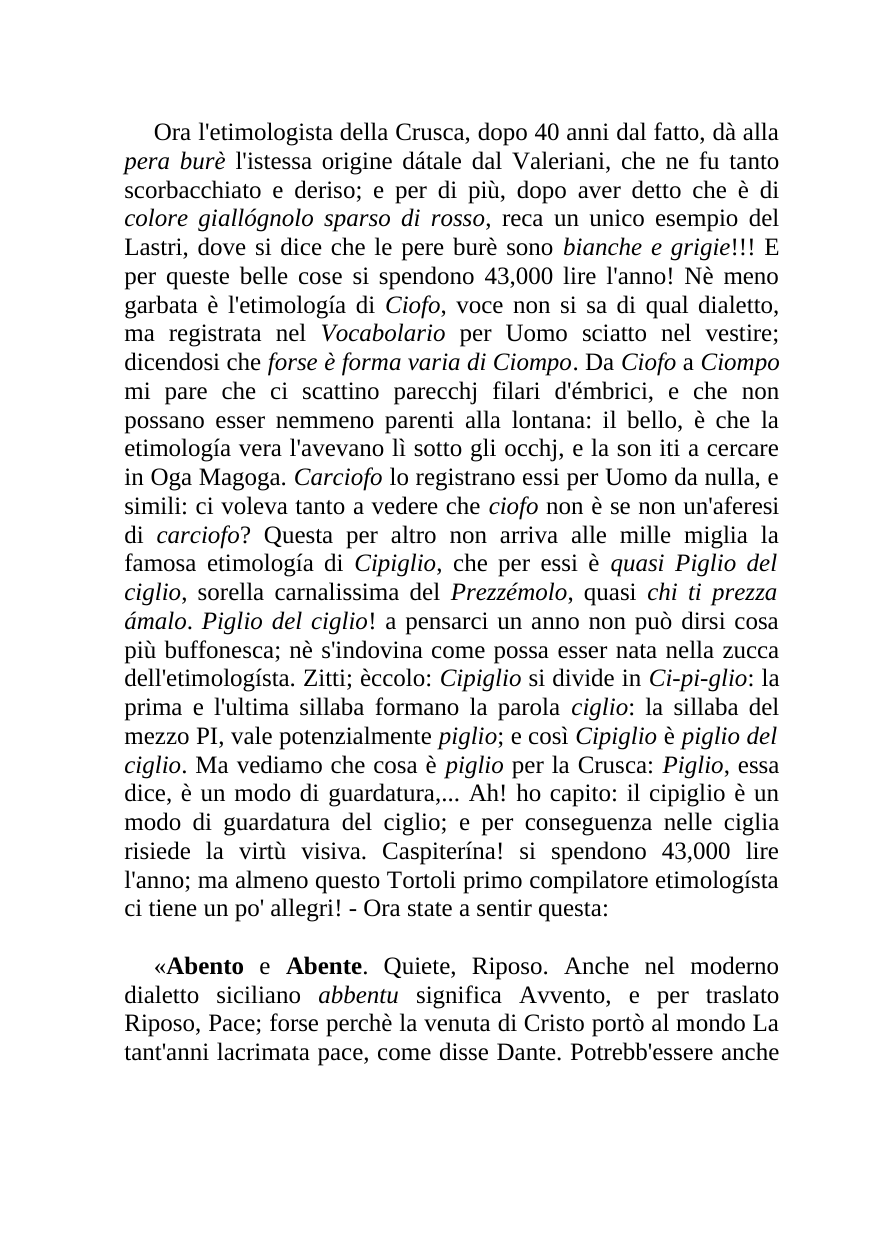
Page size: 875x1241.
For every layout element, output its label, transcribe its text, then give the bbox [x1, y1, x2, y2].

text «Abento e Abente. Quiete, Riposo. Anche nel moderno dialetto siciliano abbentu significa Avvento, e per traslato Riposo, Pace; forse perchè la venuta di Cristo portò al mondo La tant'anni lacrimata pace, come disse Dante. Potrebb'essere anche [124, 951, 779, 1066]
text Ora l'etimologista della Crusca, dopo 40 anni dal fatto, dà alla pera burè l'istessa origine dátale dal Valeriani, che ne fu tanto scorbacchiato e deriso; e per di più, dopo aver detto che è di colore giallógnolo sparso di rosso, reca un unico esempio del Lastri, dove si dice che le pere burè sono bianche e grigie!!! E per queste belle cose si spendono 43,000 lire l'anno! Nè meno garbata è l'etimología di Ciofo, voce non si sa di qual dialetto, ma registrata nel Vocabolario per Uomo sciatto nel vestire; dicendosi che forse è forma varia di Ciompo. Da Ciofo a Ciompo mi pare che ci scattino parecchj filari d'émbrici, e che non possano esser nemmeno parenti alla lontana: il bello, è che la etimología vera l'avevano lì sotto gli occhj, e la son iti a cercare in Oga Magoga. Carciofo lo registrano essi per Uomo da nulla, e simili: ci voleva tanto a vedere che ciofo non è se non un'aferesi di carciofo? Questa per altro non arriva alle mille miglia la famosa etimología di Cipiglio, che per essi è quasi Piglio del ciglio, sorella carnalissima del Prezzémolo, quasi chi ti prezza ámalo. Piglio del ciglio! a pensarci un anno non può dirsi cosa più buffonesca; nè s'indovina come possa esser nata nella zucca dell'etimologísta. Zitti; èccolo: Cipiglio si divide in Ci-pi-glio: la prima e l'ultima sillaba formano la parola ciglio: la sillaba del mezzo PI, vale potenzialmente piglio; e così Cipiglio è piglio del ciglio. Ma vediamo che cosa è piglio per la Crusca: Piglio, essa dice, è un modo di guardatura,... Ah! ho capito: il cipiglio è un modo di guardatura del ciglio; e per conseguenza nelle ciglia risiede la virtù visiva. Caspiterína! si spendono 43,000 lire l'anno; ma almeno questo Tortoli primo compilatore etimologísta ci tiene un po' allegri! - Ora state a sentir questa: [124, 117, 779, 922]
